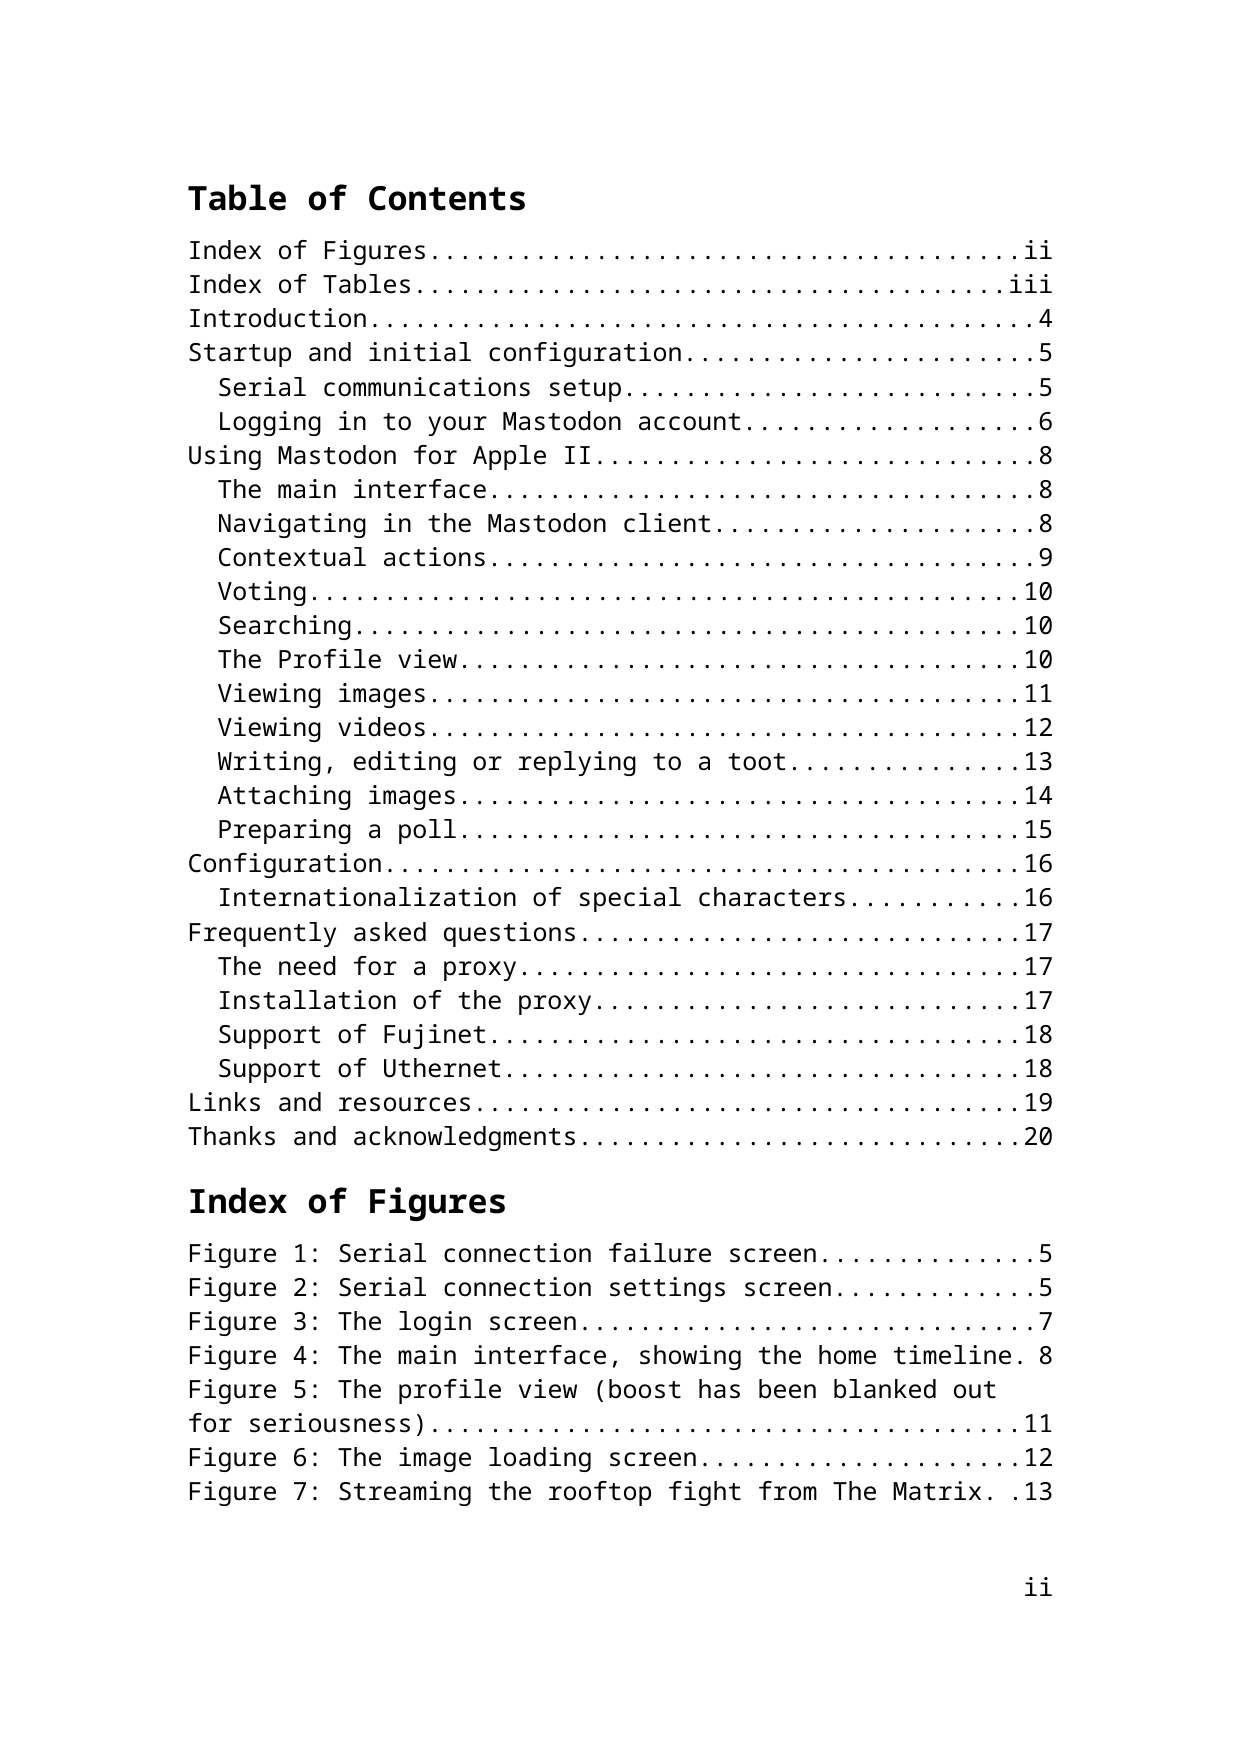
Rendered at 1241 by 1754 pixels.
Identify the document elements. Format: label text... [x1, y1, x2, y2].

text Attaching images 14 [217, 778, 1053, 812]
text Navigating in the Mastodon client 8 [217, 505, 1053, 539]
text Searching 10 [217, 608, 1053, 642]
text Installation of the proxy 17 [217, 982, 1053, 1016]
text Startup and initial configuration 5 [187, 335, 1053, 369]
text Figure 1: Serial connection failure screen 5 [187, 1236, 1053, 1269]
text Voting 10 [217, 573, 1053, 608]
subtitle Table of Contents [187, 175, 1053, 220]
text Figure 2: Serial connection settings screen 5 [187, 1269, 1053, 1304]
text The need for a proxy 17 [217, 948, 1053, 982]
text Figure 5: The profile view (boost has been blanked out for seriousness) 11 [187, 1372, 1053, 1440]
text Support of Uthernet 18 [217, 1050, 1053, 1084]
text Preparing a poll 15 [217, 812, 1053, 846]
text Figure 7: Streaming the rooftop fight from The Matrix 13 [187, 1474, 1053, 1508]
text Figure 4: The main interface, showing the home timeline 8 [187, 1338, 1053, 1372]
text Serial communications setup 5 [217, 369, 1053, 403]
text Links and resources 19 [187, 1084, 1053, 1118]
text Viewing videos 12 [217, 710, 1053, 744]
text Thanks and acknowledgments 20 [187, 1118, 1053, 1153]
text Introduction 4 [187, 301, 1053, 335]
text Configuration 16 [187, 846, 1053, 880]
text Logging in to your Mastodon account 6 [217, 403, 1053, 437]
text Index of Tables iii [187, 267, 1053, 301]
text The main interface 8 [217, 471, 1053, 505]
text Figure 3: The login screen 7 [187, 1304, 1053, 1338]
text Viewing images 11 [217, 676, 1053, 710]
text Figure 6: The image loading screen 12 [187, 1440, 1053, 1474]
text Frequently asked questions 17 [187, 914, 1053, 948]
subtitle Index of Figures [187, 1178, 1053, 1223]
text Index of Figures ii [187, 233, 1053, 267]
text Support of Fujinet 18 [217, 1016, 1053, 1050]
text The Profile view 10 [217, 642, 1053, 676]
text Using Mastodon for Apple II 8 [187, 437, 1053, 471]
text Internationalization of special characters 16 [217, 880, 1053, 914]
text Contextual actions 9 [217, 539, 1053, 573]
text Writing, editing or replying to a toot 13 [217, 744, 1053, 778]
